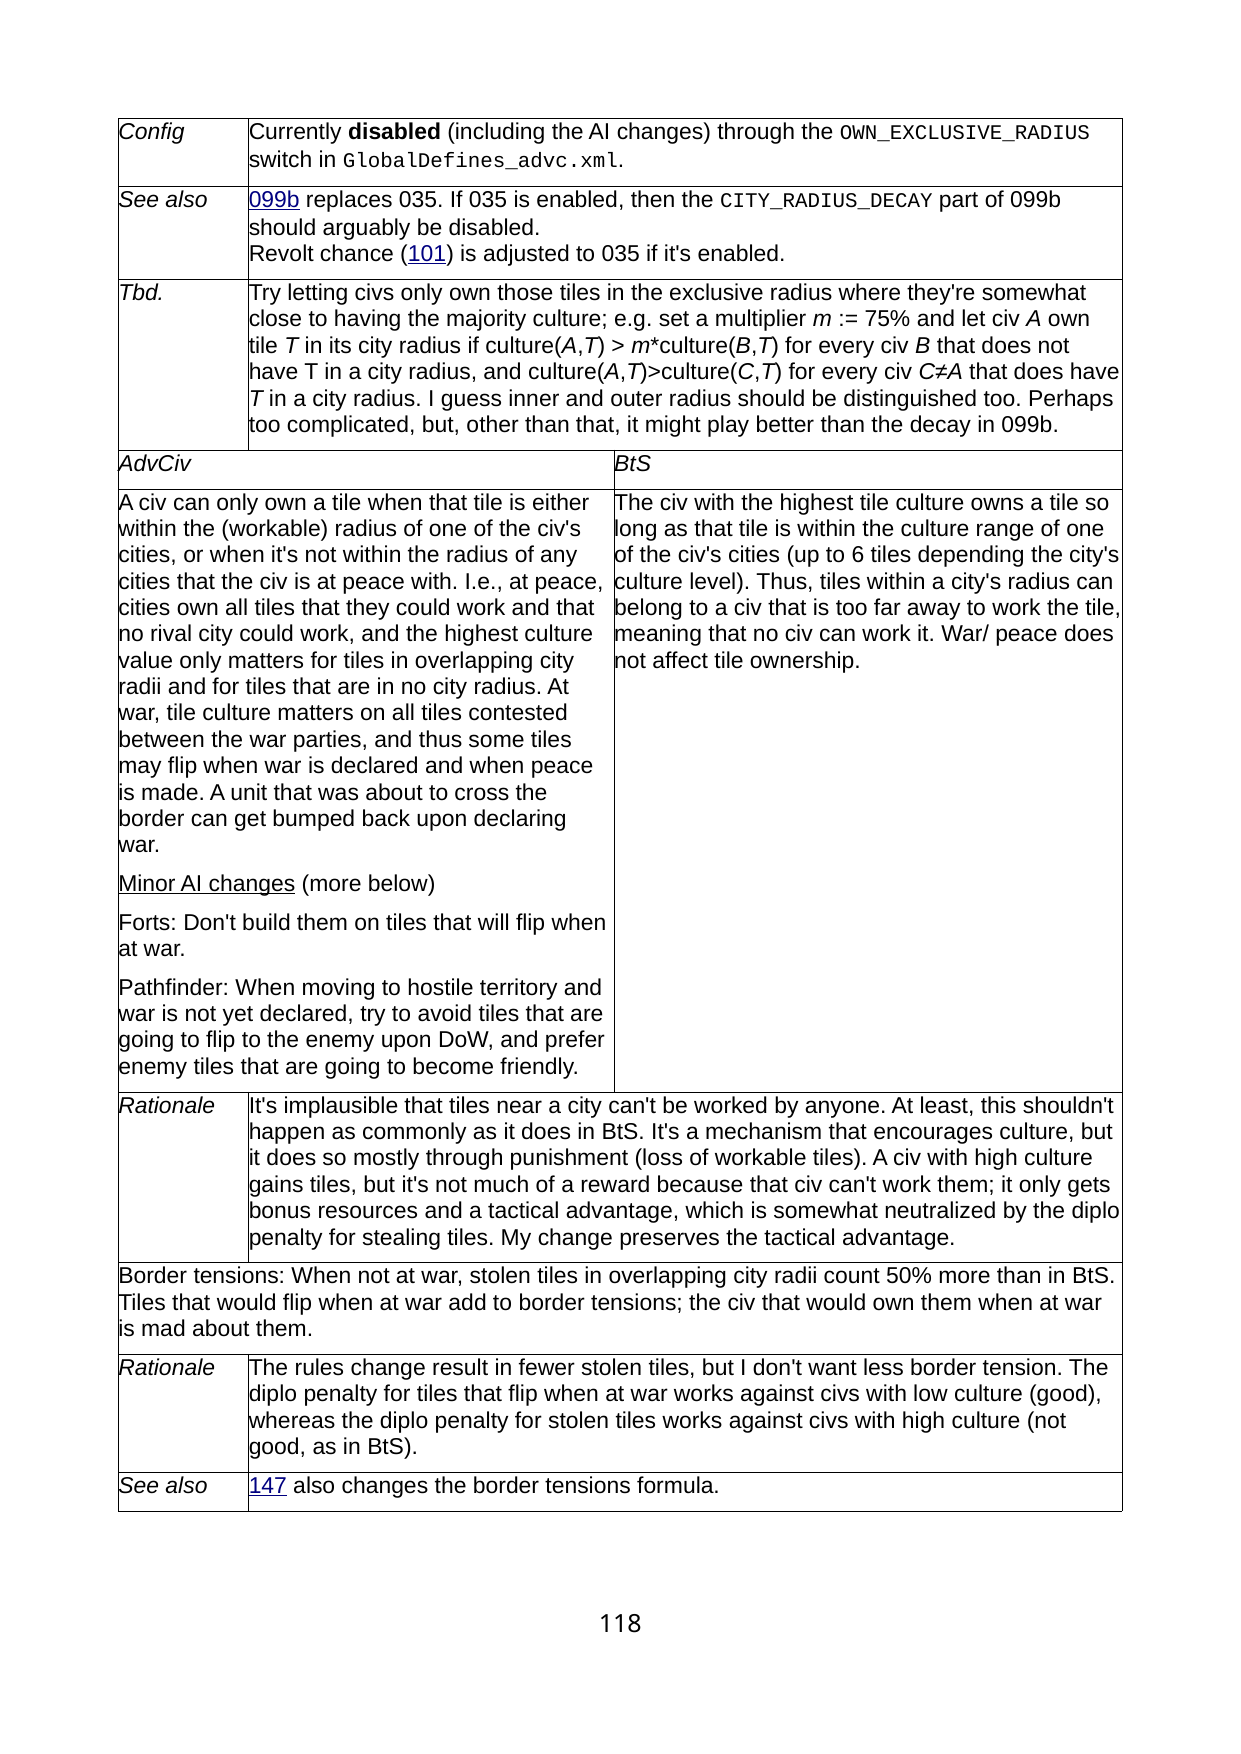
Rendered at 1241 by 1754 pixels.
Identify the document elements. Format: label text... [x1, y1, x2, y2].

table_cell AdvCiv [119, 451, 614, 488]
table_cell The civ with the highest tile culture owns a tile so long as that tile is within the culture range of one of the civ's cities (up to 6 tiles depending the city's culture level). Thus, tiles within a city's radius can belong to a civ that is too far away to work the tile, meaning that no civ can work it. War/ peace does not affect tile ownership. [615, 490, 1122, 1092]
table_cell 147 also changes the border tensions formula. [249, 1473, 1122, 1511]
table_cell Currently disabled (including the AI changes) through the OWN_EXCLUSIVE_RADIUS switch in GlobalDefines_advc.xml. [249, 119, 1122, 186]
table_cell Rationale [119, 1093, 248, 1262]
table_cell It's implausible that tiles near a city can't be worked by anyone. At least, this shouldn't happen as commonly as it does in BtS. It's a mechanism that encourages culture, but it does so mostly through punishment (loss of workable tiles). A civ with high culture gains tiles, but it's not much of a reward because that civ can't work them; it only gets bonus resources and a tactical advantage, which is somewhat neutralized by the diplo penalty for stealing tiles. My change preserves the tactical advantage. [249, 1093, 1122, 1262]
table_cell See also [119, 187, 248, 279]
table_cell A civ can only own a tile when that tile is either within the (workable) radius of one of the civ's cities, or when it's not within the radius of any cities that the civ is at peace with. I.e., at peace, cities own all tiles that they could work and that no rival city could work, and the highest culture value only matters for tiles in overlapping city radii and for tiles that are in no city radius. At war, tile culture matters on all tiles contested between the war parties, and thus some tiles may flip when war is declared and when peace is made. A unit that was about to cross the border can get bumped back upon declaring war. Minor AI changes (more below) Forts: Don't build them on tiles that will flip when at war. Pathfinder: When moving to hostile territory and war is not yet declared, try to avoid tiles that are going to flip to the enemy upon DoW, and prefer enemy tiles that are going to become friendly. [119, 490, 614, 1092]
table_cell Rationale [119, 1355, 248, 1472]
table_cell BtS [615, 451, 1122, 488]
table_cell Try letting civs only own those tiles in the exclusive radius where they're somewhat close to having the majority culture; e.g. set a multiplier m := 75% and let civ A own tile T in its city radius if culture(A,T) > m*culture(B,T) for every civ B that does not have T in a city radius, and culture(A,T)>culture(C,T) for every civ C≠A that does have T in a city radius. I guess inner and outer radius should be distinguished too. Perhaps too complicated, but, other than that, it might play better than the decay in 099b. [249, 280, 1122, 449]
table_cell The rules change result in fewer stolen tiles, but I don't want less border tension. The diplo penalty for tiles that flip when at war works against civs with low culture (good), whereas the diplo penalty for stolen tiles works against civs with high culture (not good, as in BtS). [249, 1355, 1122, 1472]
table_cell Config [119, 119, 248, 186]
table_cell Tbd. [119, 280, 248, 449]
table_cell Border tensions: When not at war, stolen tiles in overlapping city radii count 50% more than in BtS. Tiles that would flip when at war add to border tensions; the civ that would own them when at war is mad about them. [119, 1263, 1122, 1354]
table_cell See also [119, 1473, 248, 1511]
table_cell 099b replaces 035. If 035 is enabled, then the CITY_RADIUS_DECAY part of 099b should arguably be disabled. Revolt chance (101) is adjusted to 035 if it's enabled. [249, 187, 1122, 279]
